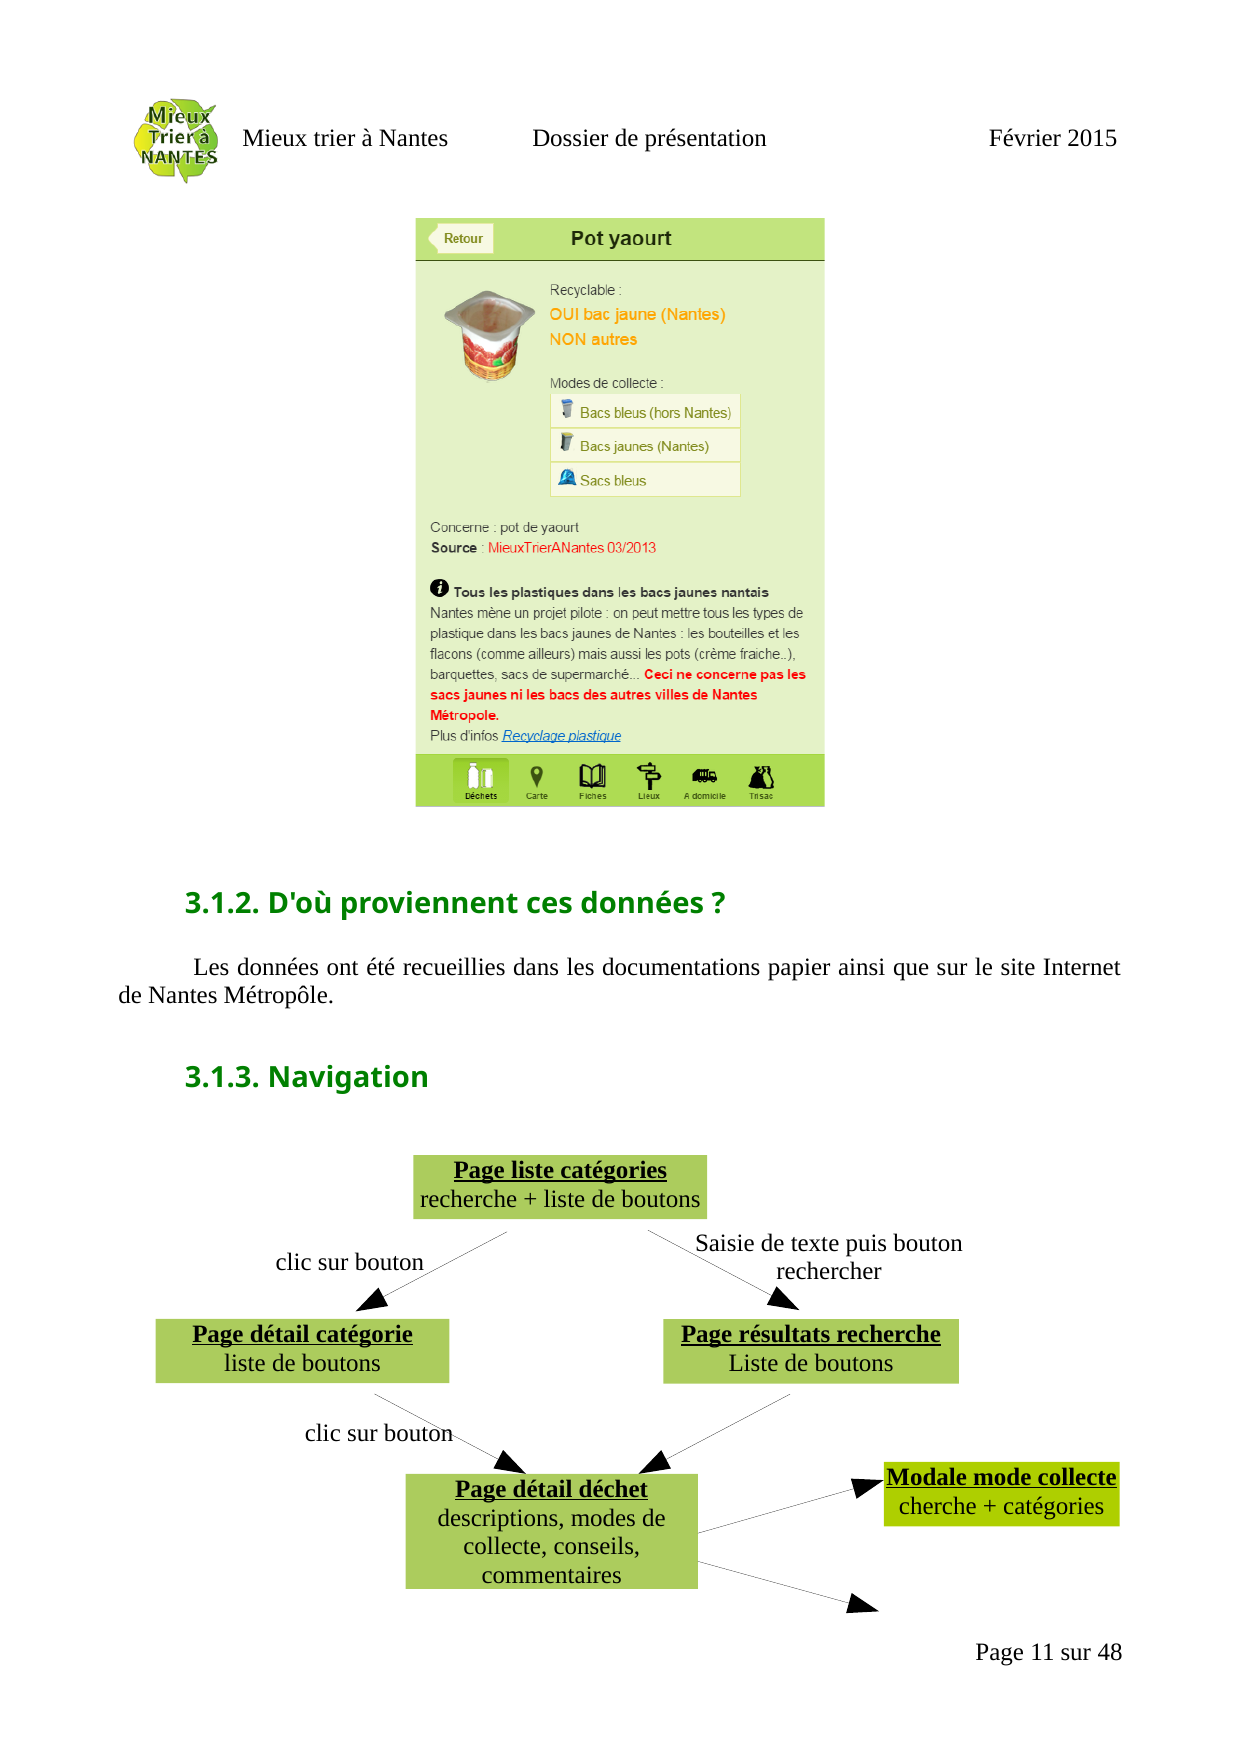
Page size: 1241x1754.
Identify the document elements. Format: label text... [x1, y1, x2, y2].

text Les données ont été recueillies dans les documentations papier ainsi que sur le site Internet de Nantes Métropôle. [118, 952, 1122, 1009]
picture [131, 95, 221, 185]
subtitle Navigation [148, 1057, 1122, 1096]
subtitle D'où proviennent ces données ? [148, 883, 1122, 922]
picture [415, 218, 825, 807]
